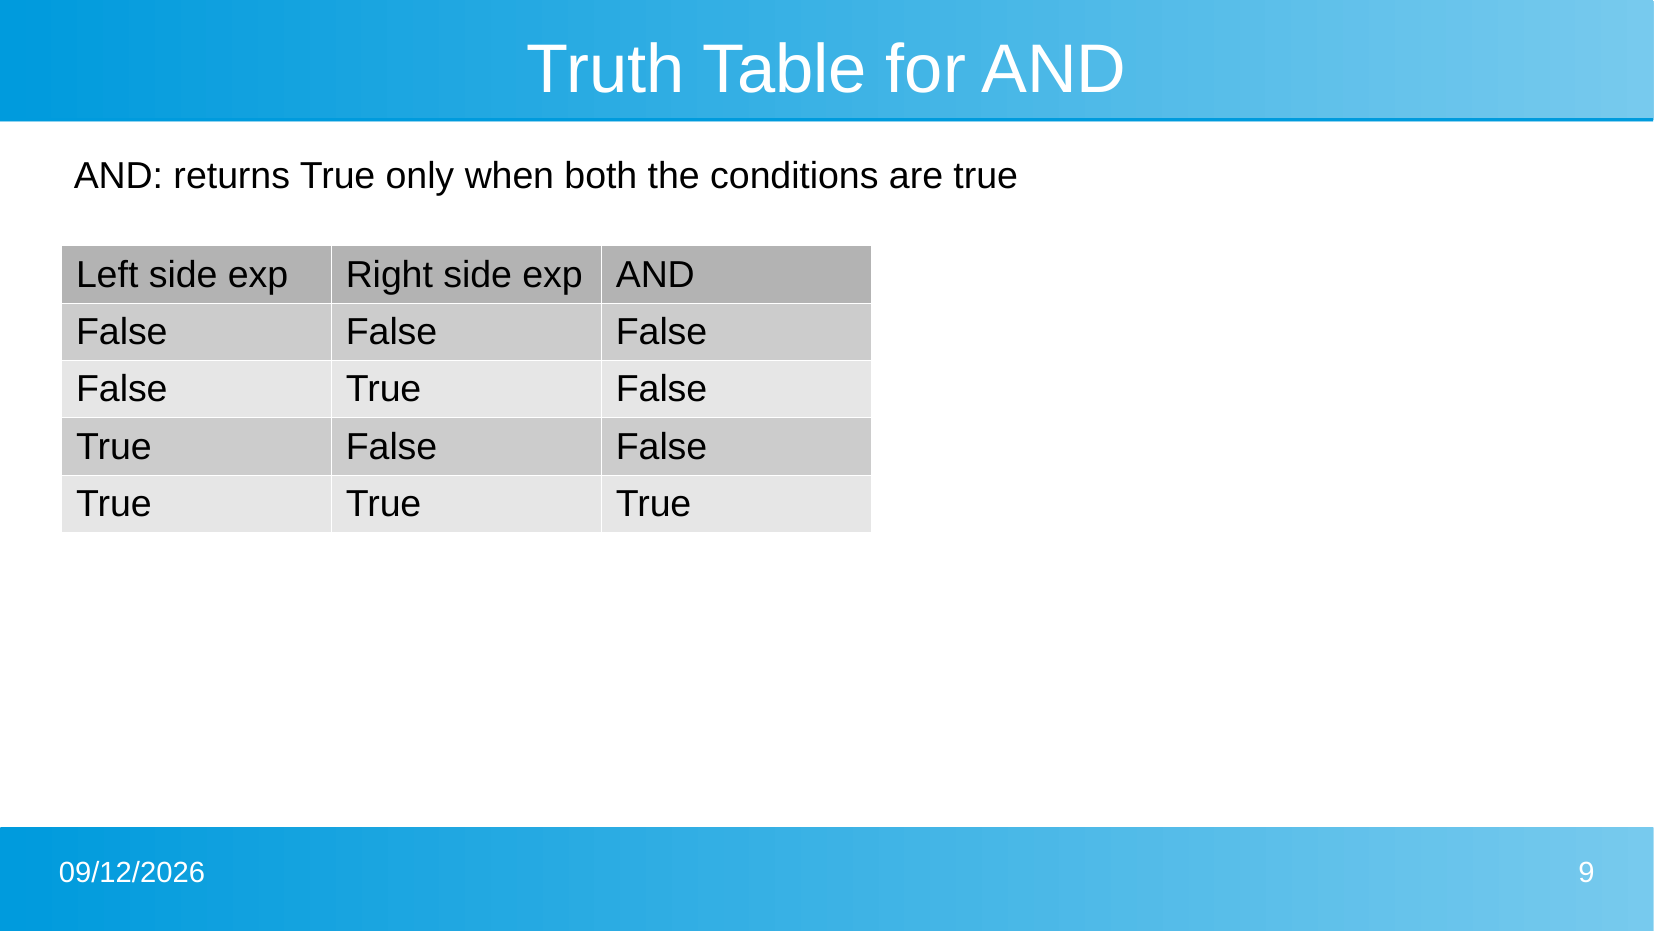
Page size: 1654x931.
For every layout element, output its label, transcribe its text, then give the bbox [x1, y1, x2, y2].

table_cell True [62, 476, 331, 532]
table_cell True [332, 361, 601, 417]
table_cell False [332, 418, 601, 475]
table_cell True [62, 418, 331, 475]
table_header Right side exp [332, 247, 601, 303]
table_cell False [332, 304, 601, 360]
table_cell False [62, 304, 331, 360]
table_cell True [602, 476, 871, 532]
table_header AND [602, 247, 871, 303]
table_cell False [602, 418, 871, 475]
table_cell False [62, 361, 331, 417]
title Truth Table for AND [59, 29, 1595, 108]
table_cell False [602, 304, 871, 360]
table_cell True [332, 476, 601, 532]
text_box AND: returns True only when both the conditions are true [59, 147, 1093, 247]
table_header Left side exp [62, 247, 331, 303]
table_cell False [602, 361, 871, 417]
